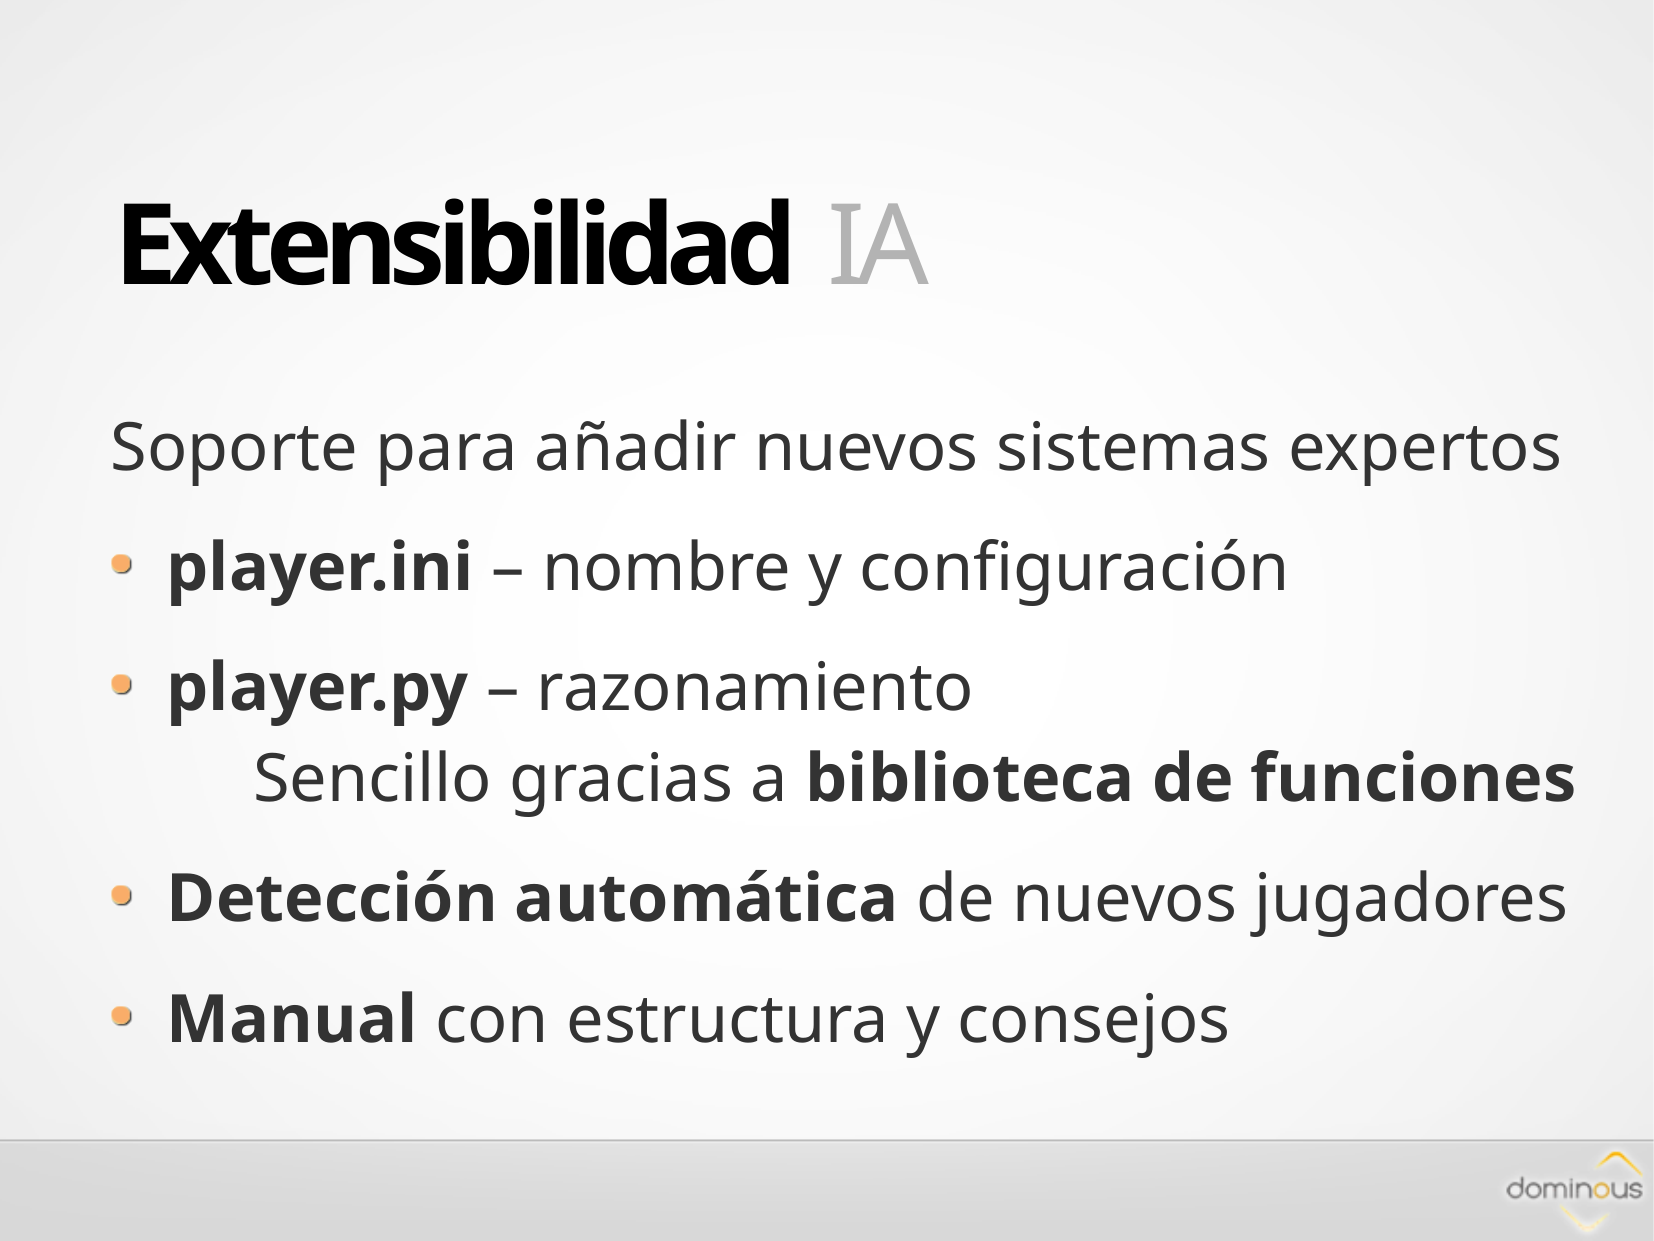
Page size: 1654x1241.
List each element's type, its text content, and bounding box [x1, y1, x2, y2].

text_box Soporte para añadir nuevos sistemas expertos player.ini – nombre y configuración player.py – razonamiento Sencillo gracias a biblioteca de funciones Detección automática de nuevos jugadores Manual con estructura y consejos [96, 391, 1598, 1070]
text_box Extensibilidad IA [99, 179, 1565, 355]
picture [0, 0, 1654, 1241]
